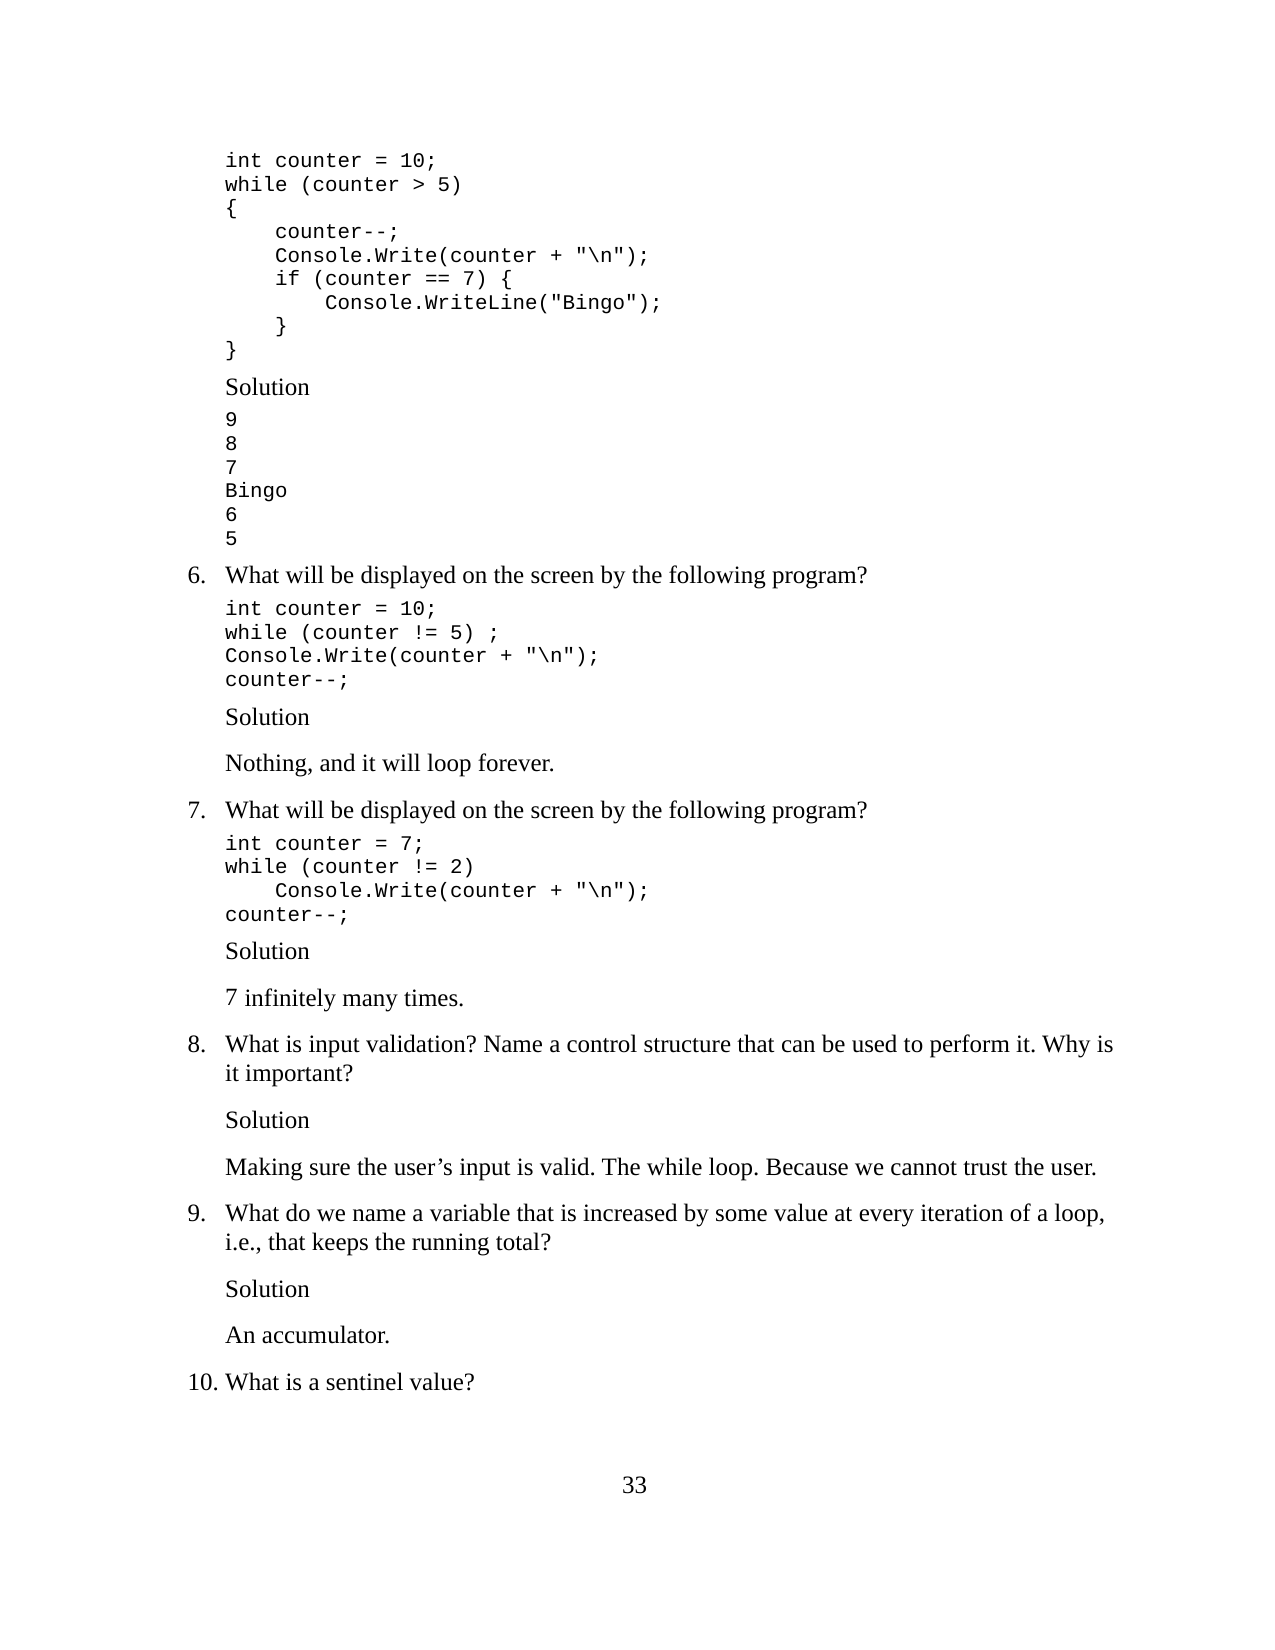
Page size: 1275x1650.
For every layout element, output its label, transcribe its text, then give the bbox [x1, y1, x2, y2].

list Nothing, and it will loop forever. [187, 748, 1125, 777]
list Solution [187, 372, 1125, 401]
list 9 [187, 409, 1125, 433]
list if (counter == 7) { [187, 268, 1125, 292]
list Solution [187, 1274, 1125, 1302]
list counter--; [187, 669, 1125, 693]
list counter--; [187, 903, 1125, 927]
list What do we name a variable that is increased by some value at every iteration of a loop, i.e., that keeps the running total? [187, 1198, 1125, 1256]
list } [187, 316, 1125, 339]
list } [187, 339, 1125, 363]
list What is input validation? Name a control structure that can be used to perform it. Why is it important? [187, 1029, 1125, 1087]
list int counter = 10; [187, 598, 1125, 622]
list Console.Write(counter + "\n"); [187, 244, 1125, 268]
list while (counter > 5) [187, 174, 1125, 197]
list while (counter != 2) [187, 856, 1125, 880]
list What is a sentinel value? [187, 1367, 1125, 1396]
list Solution [187, 702, 1125, 730]
list Solution [187, 1105, 1125, 1134]
list Bingo [187, 480, 1125, 504]
list What will be displayed on the screen by the following program? [187, 795, 1125, 824]
list int counter = 10; [187, 150, 1125, 174]
list { [187, 197, 1125, 221]
list An accumulator. [187, 1320, 1125, 1349]
list counter--; [187, 221, 1125, 244]
list 6 [187, 504, 1125, 528]
list 8 [187, 433, 1125, 457]
list while (counter != 5) ; [187, 622, 1125, 645]
list Console.Write(counter + "\n"); [187, 880, 1125, 903]
list Making sure the user’s input is valid. The while loop. Because we cannot trust the user. [187, 1152, 1125, 1180]
list int counter = 7; [187, 833, 1125, 856]
list 5 [187, 528, 1125, 551]
list What will be displayed on the screen by the following program? [187, 560, 1125, 589]
list Console.WriteLine("Bingo"); [187, 292, 1125, 316]
list infinitely many times. [187, 983, 1125, 1012]
list Solution [187, 936, 1125, 965]
list 7 [187, 457, 1125, 480]
list Console.Write(counter + "\n"); [187, 645, 1125, 669]
